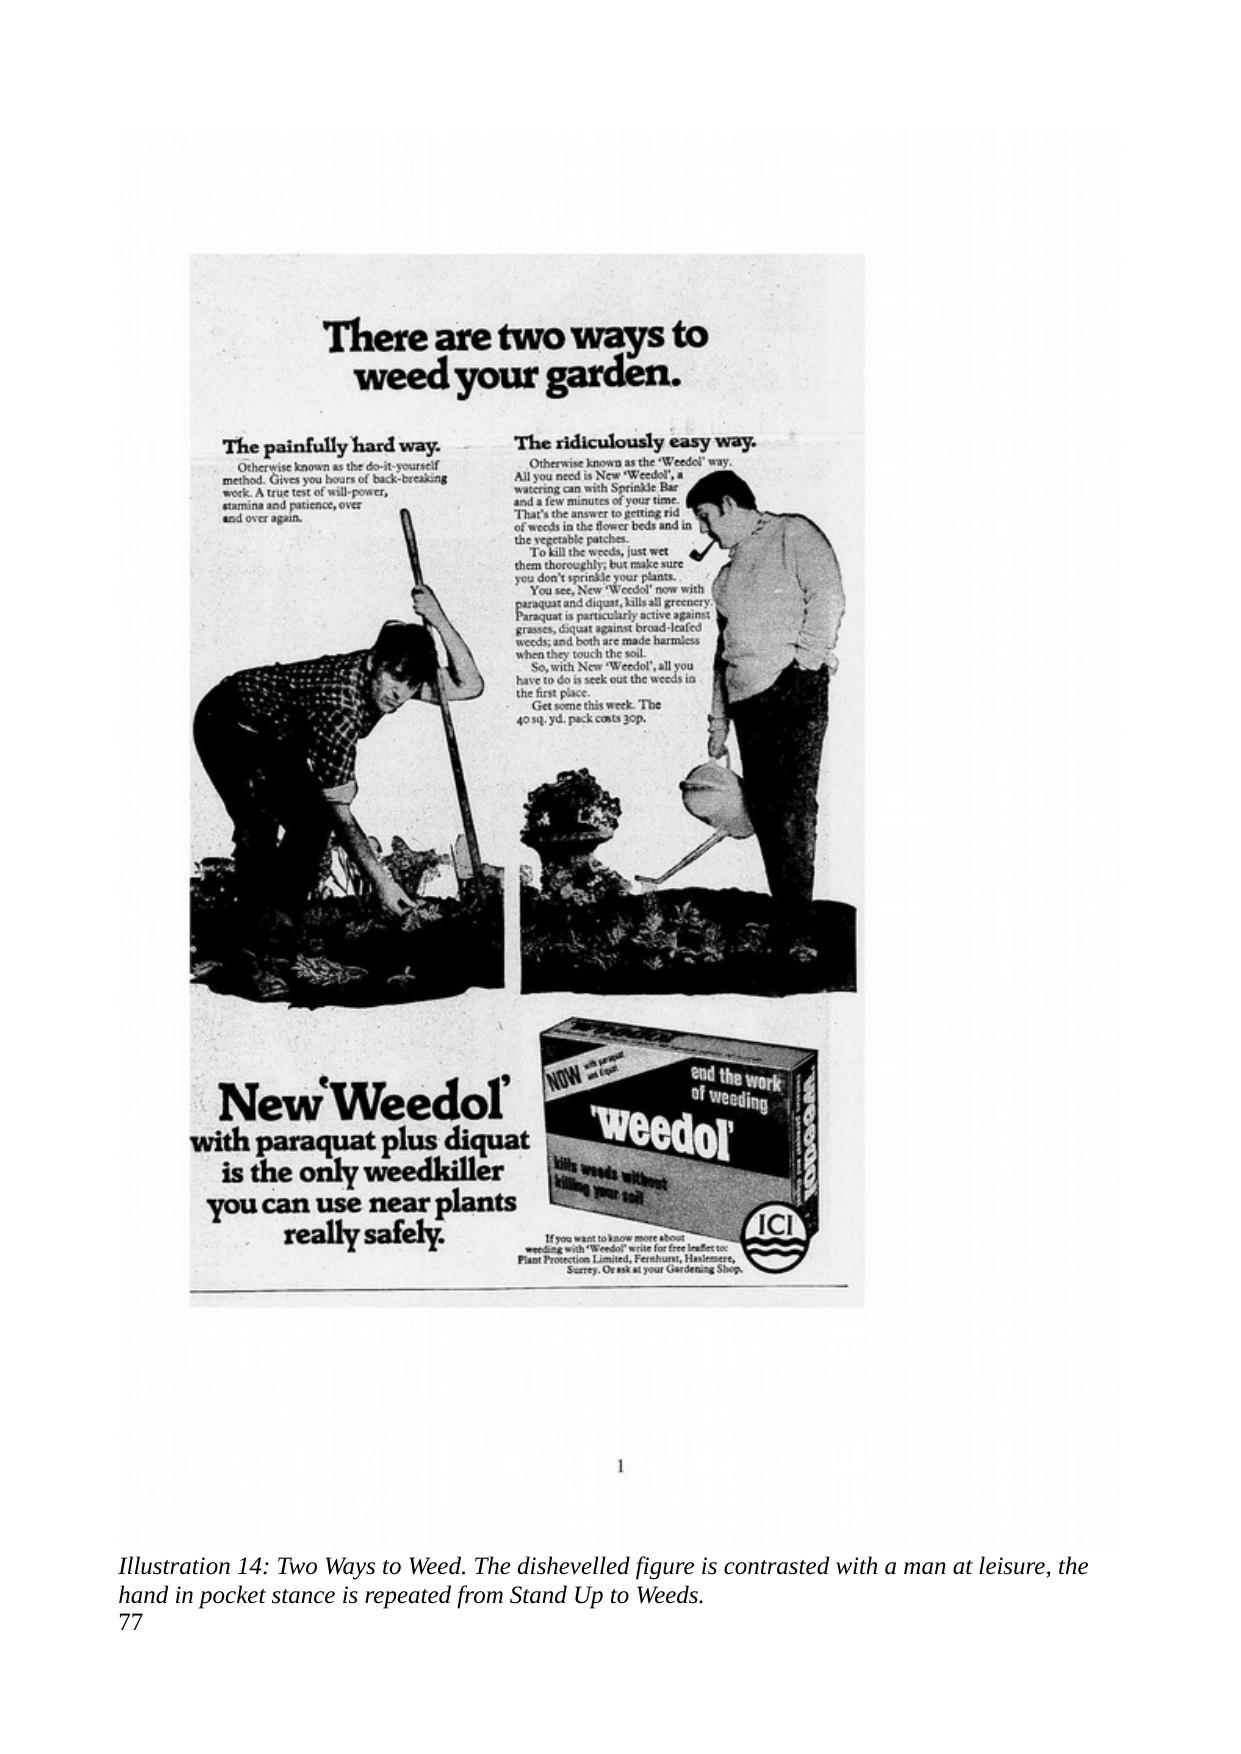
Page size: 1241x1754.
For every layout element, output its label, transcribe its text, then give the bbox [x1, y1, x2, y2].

text Illustration 14: Two Ways to Weed. The dishevelled figure is contrasted with a man at leisure, the hand in pocket stance is repeated from Stand Up to Weeds. [118, 1552, 1122, 1609]
picture [118, 130, 1123, 1552]
